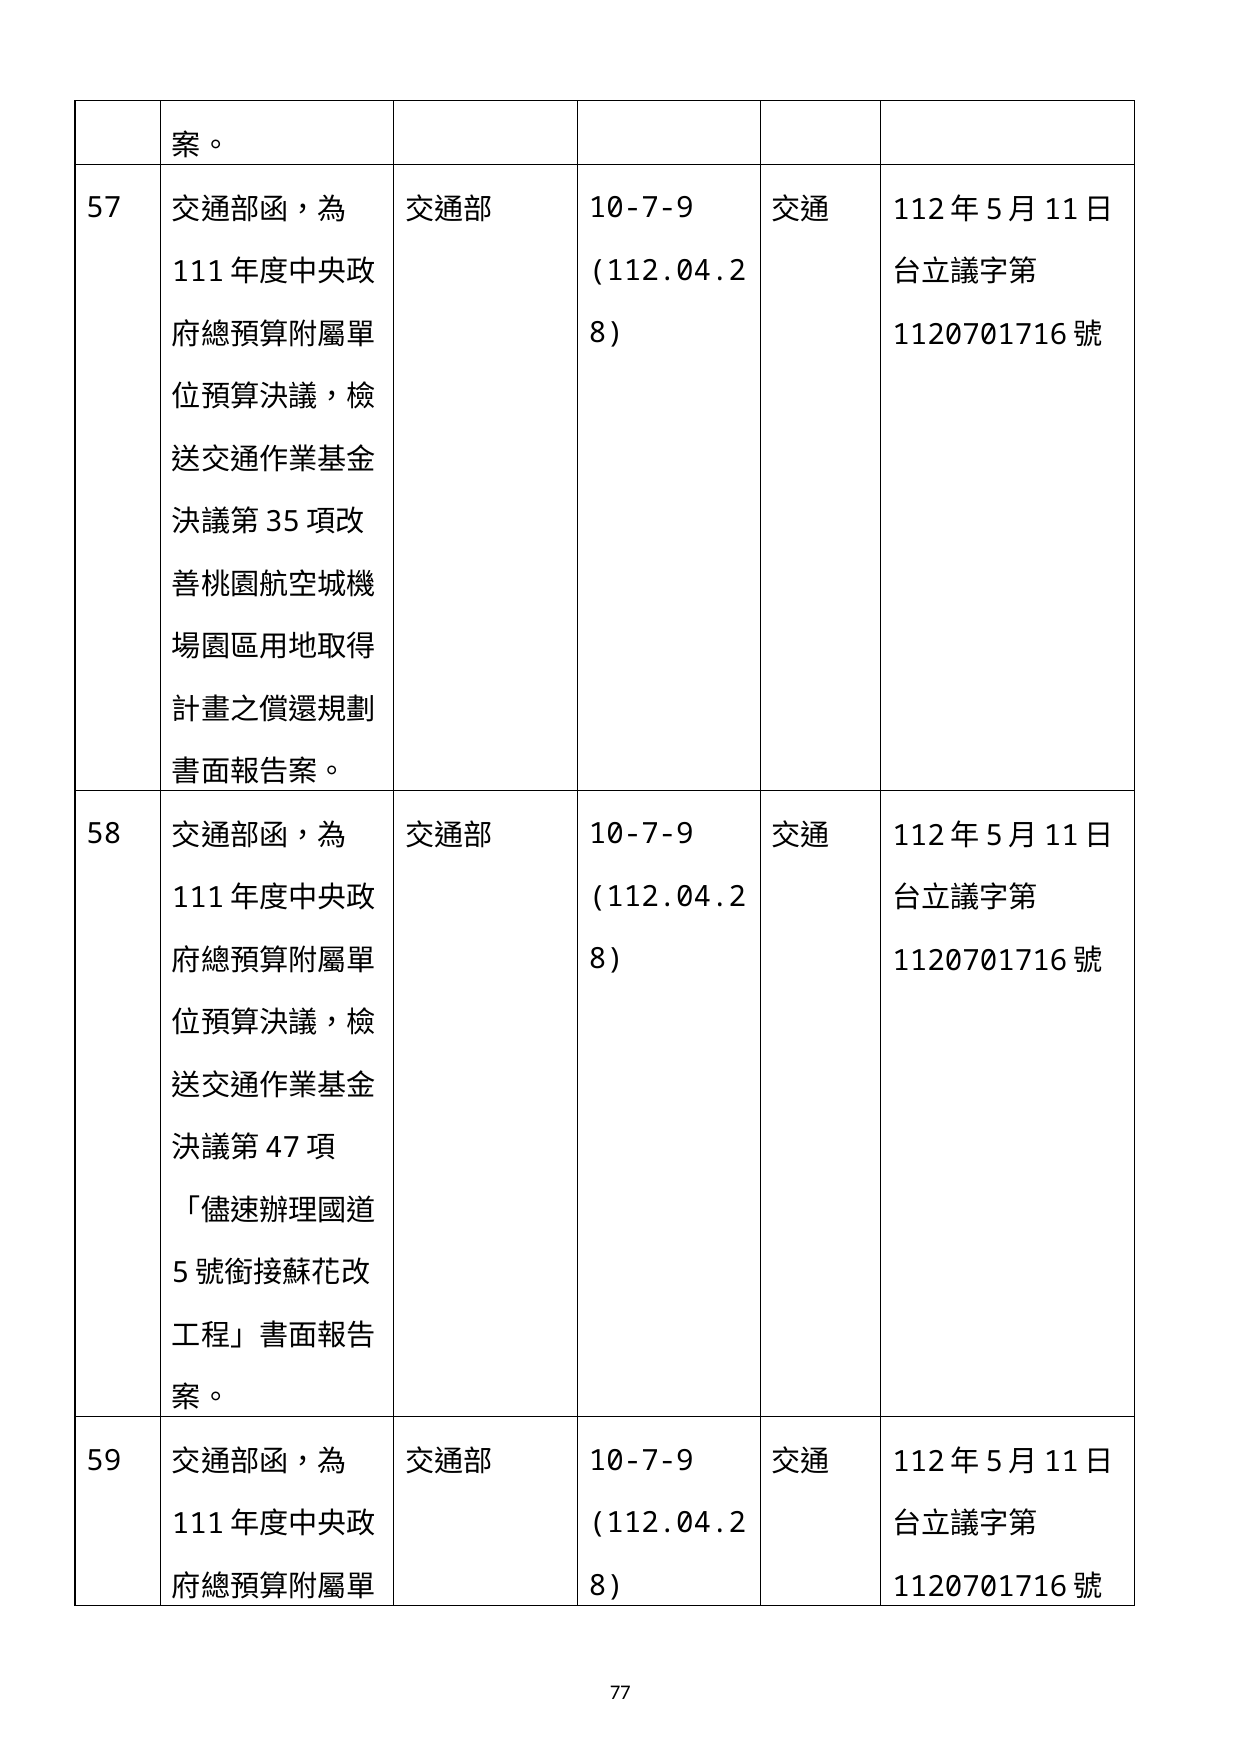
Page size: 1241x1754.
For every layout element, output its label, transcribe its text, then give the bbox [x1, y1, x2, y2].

table_cell 112年5月11日 台立議字第1120701716號 [881, 1417, 1134, 1604]
table_cell 交通部函，為111年度中央政府總預算附屬單 [161, 1417, 393, 1604]
table_cell 交通 [761, 791, 880, 1416]
table_cell 交通部 [394, 791, 577, 1416]
table_cell 10-7-9 (112.04.28) [578, 1417, 760, 1604]
table_cell 10-7-9 (112.04.28) [578, 165, 760, 790]
table_cell 58 [76, 791, 160, 1416]
table_cell 交通部函，為111年度中央政府總預算附屬單位預算決議，檢送交通作業基金決議第47項「儘速辦理國道5號銜接蘇花改工程」書面報告案。 [161, 791, 393, 1416]
table_cell [761, 101, 880, 164]
table_cell 交通 [761, 165, 880, 790]
table_cell [881, 101, 1134, 164]
table_cell 交通部函，為111年度中央政府總預算附屬單位預算決議，檢送交通作業基金決議第35項改善桃園航空城機場園區用地取得計畫之償還規劃書面報告案。 [161, 165, 393, 790]
table_cell 10-7-9 (112.04.28) [578, 791, 760, 1416]
table_cell 112年5月11日 台立議字第1120701716號 [881, 165, 1134, 790]
table_cell 交通部 [394, 165, 577, 790]
table_cell 59 [76, 1417, 160, 1604]
table_cell 案。 [161, 101, 393, 164]
table_cell [394, 101, 577, 164]
table_cell [578, 101, 760, 164]
table_cell 交通部 [394, 1417, 577, 1604]
table_cell 112年5月11日 台立議字第1120701716號 [881, 791, 1134, 1416]
table_cell 交通 [761, 1417, 880, 1604]
table_cell [76, 101, 160, 164]
table_cell 57 [76, 165, 160, 790]
